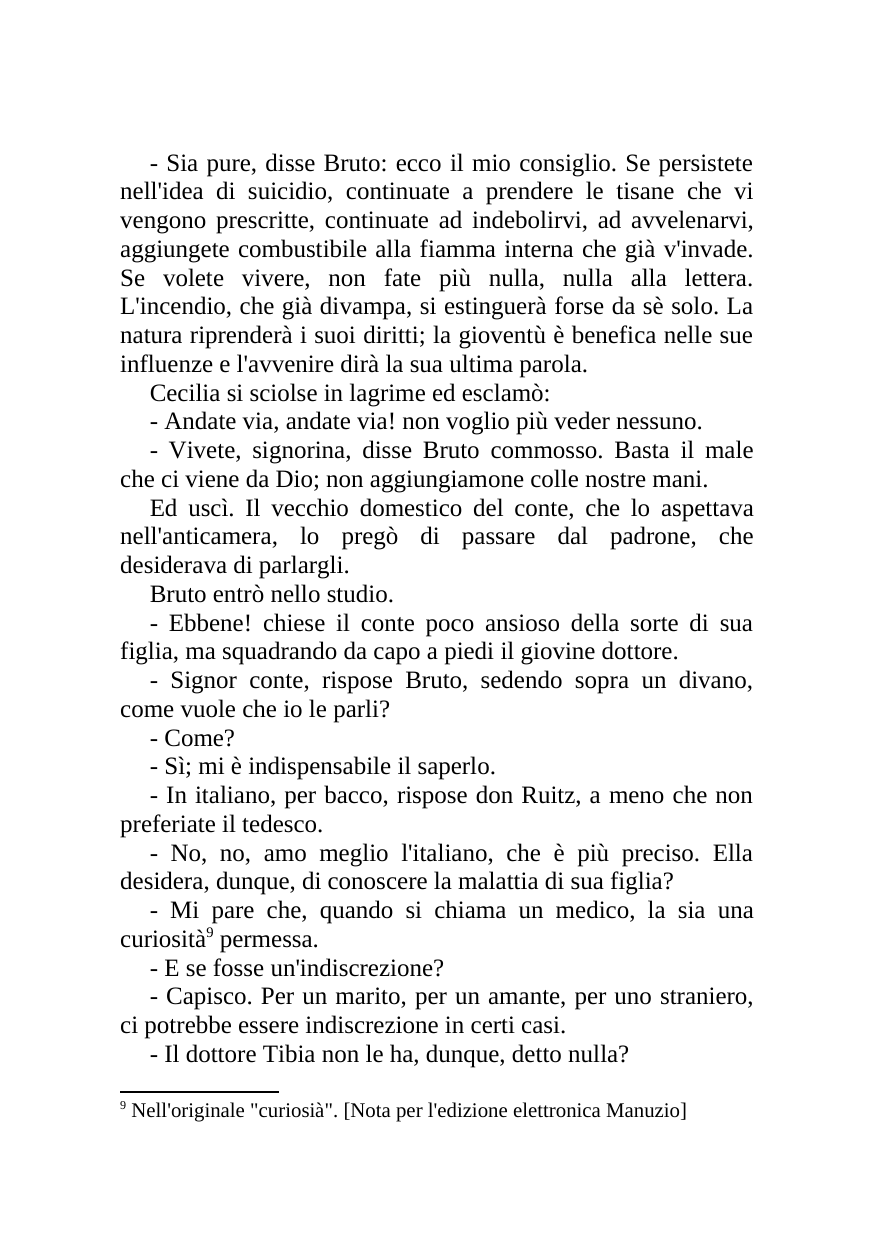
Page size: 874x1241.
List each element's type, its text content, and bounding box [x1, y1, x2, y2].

text - No, no, amo meglio l'italiano, che è più preciso. Ella desidera, dunque, di conoscere la malattia di sua figlia? [120, 838, 754, 895]
text - E se fosse un'indiscrezione? [120, 953, 754, 981]
text Nell'originale "curiosià". [Nota per l'edizione elettronica Manuzio] [120, 1098, 754, 1122]
text - Sì; mi è indispensabile il saperlo. [120, 751, 754, 780]
text - Il dottore Tibia non le ha, dunque, detto nulla? [120, 1039, 754, 1068]
text - Andate via, andate via! non voglio più veder nessuno. [120, 406, 754, 435]
text - In italiano, per bacco, rispose don Ruitz, a meno che non preferiate il tedesco. [120, 780, 754, 838]
text - Mi pare che, quando si chiama un medico, la sia una curiosità permessa. [120, 895, 754, 953]
text - Vivete, signorina, disse Bruto commosso. Basta il male che ci viene da Dio; non aggiungiamone colle nostre mani. [120, 435, 754, 493]
text Cecilia si sciolse in lagrime ed esclamò: [120, 378, 754, 406]
text Bruto entrò nello studio. [120, 579, 754, 608]
text - Sia pure, disse Bruto: ecco il mio consiglio. Se persistete nell'idea di suicidio, continuate a prendere le tisane che vi vengono prescritte, continuate ad indebolirvi, ad avvelenarvi, aggiungete combustibile alla fiamma interna che già v'invade. Se volete vivere, non fate più nulla, nulla alla lettera. L'incendio, che già divampa, si estinguerà forse da sè solo. La natura riprenderà i suoi diritti; la gioventù è benefica nelle sue influenze e l'avvenire dirà la sua ultima parola. [120, 148, 754, 378]
text - Ebbene! chiese il conte poco ansioso della sorte di sua figlia, ma squadrando da capo a piedi il giovine dottore. [120, 608, 754, 665]
text - Come? [120, 723, 754, 751]
text - Signor conte, rispose Bruto, sedendo sopra un divano, come vuole che io le parli? [120, 665, 754, 723]
text - Capisco. Per un marito, per un amante, per uno straniero, ci potrebbe essere indiscrezione in certi casi. [120, 981, 754, 1039]
text Ed uscì. Il vecchio domestico del conte, che lo aspettava nell'anticamera, lo pregò di passare dal padrone, che desiderava di parlargli. [120, 493, 754, 579]
